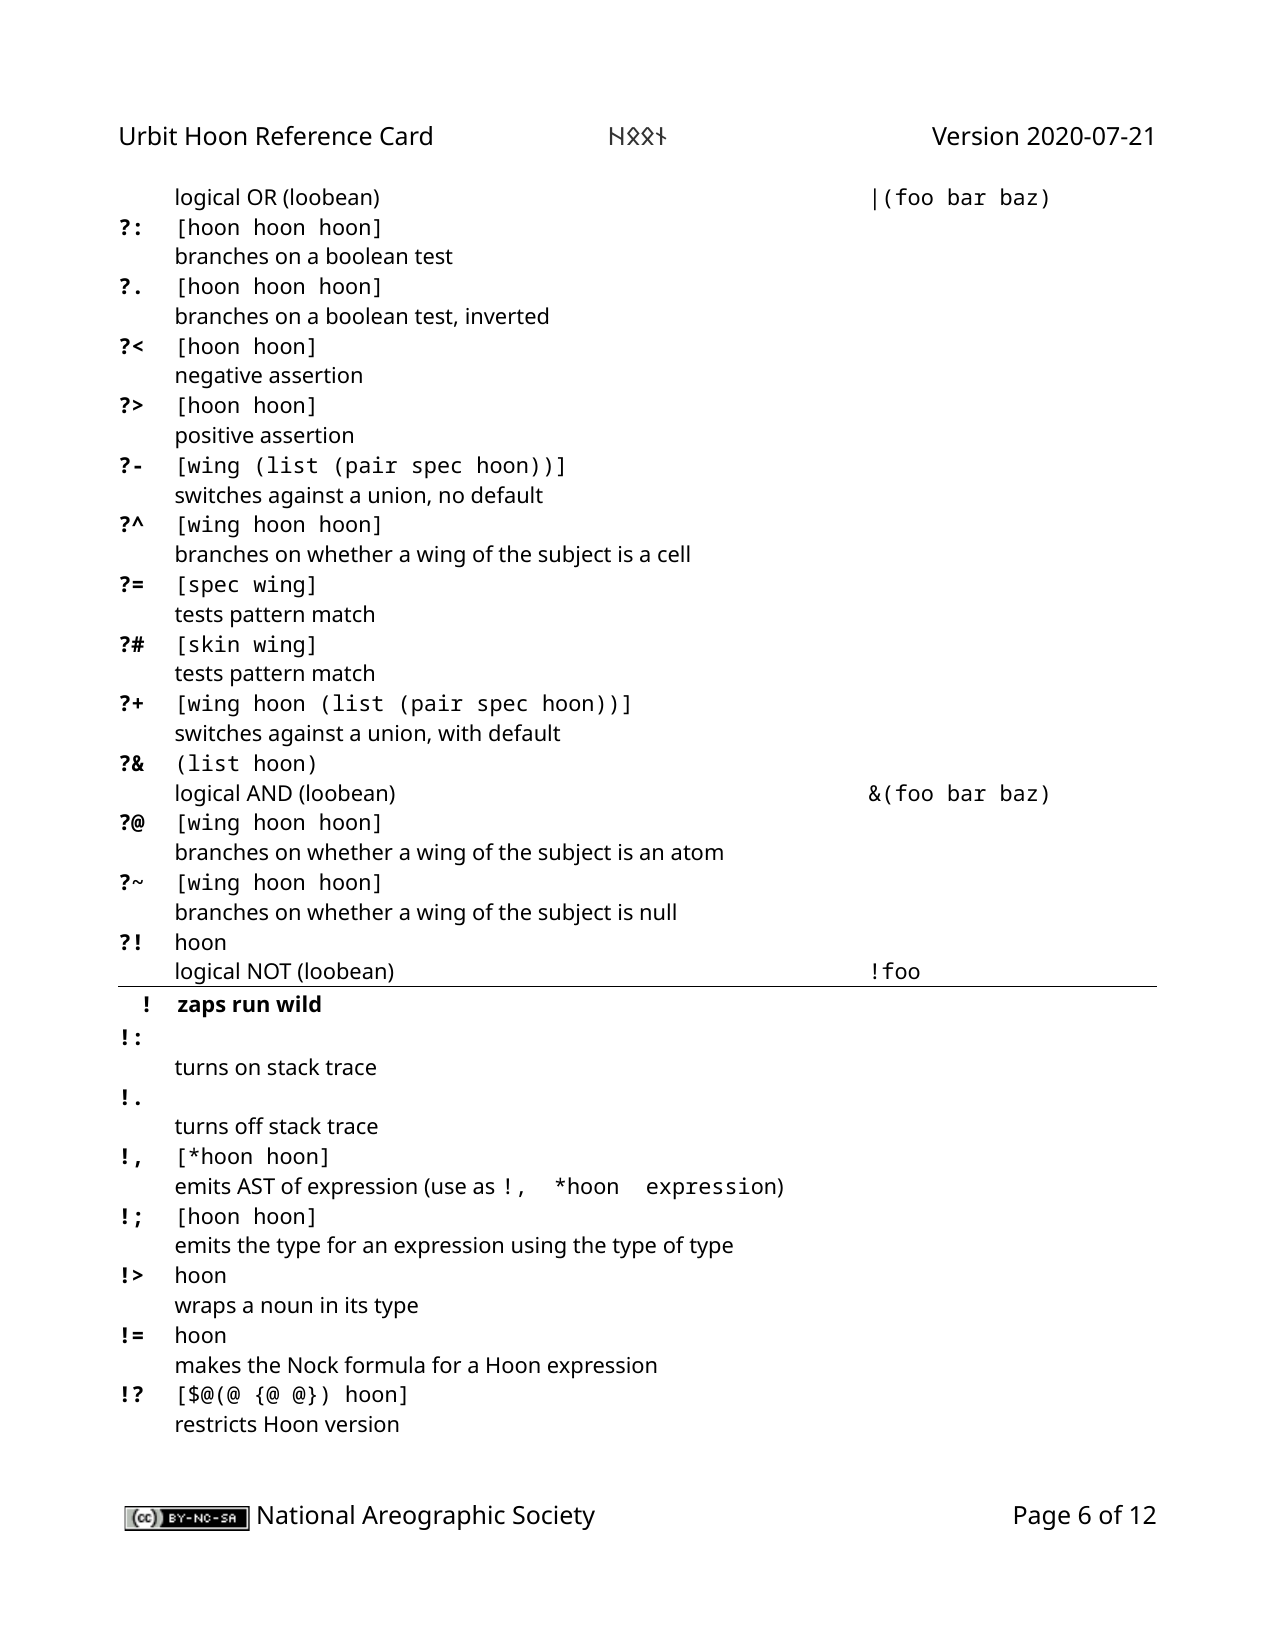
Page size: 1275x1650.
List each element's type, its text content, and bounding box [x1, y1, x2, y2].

table_cell [118, 1231, 174, 1260]
table_cell branches on a boolean test, inverted [174, 301, 1157, 331]
table_cell ?# [118, 629, 174, 658]
table_cell ?- [118, 450, 174, 479]
table_cell [spec wing] [174, 569, 1157, 599]
table_cell [174, 1082, 1157, 1111]
table_cell switches against a union, with default [174, 718, 1157, 748]
table_cell !. [118, 1082, 174, 1111]
table_cell [118, 420, 174, 450]
picture [124, 1506, 250, 1531]
table_cell != [118, 1320, 174, 1350]
table_cell [$@(@ {@ @}) hoon] [174, 1380, 1157, 1409]
table_cell [118, 658, 174, 688]
table_cell [118, 1171, 174, 1201]
table_cell restricts Hoon version [174, 1409, 1157, 1439]
table_cell [118, 599, 174, 628]
table_cell wraps a noun in its type [174, 1290, 1157, 1320]
table_cell branches on a boolean test [174, 241, 1157, 271]
table_cell !; [118, 1201, 174, 1231]
table_cell [118, 241, 174, 271]
table_cell [wing hoon hoon] [174, 867, 1157, 897]
table_cell [118, 480, 174, 509]
table_cell !? [118, 1380, 174, 1409]
table_cell |(foo bar baz) [868, 182, 1157, 211]
table_cell ! [118, 987, 174, 1022]
table_cell [118, 1350, 174, 1379]
table_cell [118, 778, 174, 807]
table_cell makes the Nock formula for a Hoon expression [174, 1350, 1157, 1379]
table_cell branches on whether a wing of the subject is an atom [174, 837, 1157, 867]
table_cell [118, 539, 174, 569]
table_cell tests pattern match [174, 658, 1157, 688]
table_cell [hoon hoon hoon] [174, 271, 1157, 301]
table_cell !> [118, 1260, 174, 1290]
table_cell hoon [174, 926, 868, 956]
table_cell ?= [118, 569, 174, 599]
table_cell logical AND (loobean) [174, 778, 868, 807]
table_cell [868, 926, 1157, 956]
table_cell ?< [118, 331, 174, 360]
table_cell [118, 182, 174, 211]
table_cell ?^ [118, 509, 174, 539]
table_cell [174, 1022, 1157, 1052]
table_cell positive assertion [174, 420, 1157, 450]
table_cell ?+ [118, 688, 174, 718]
table_cell logical OR (loobean) [174, 182, 868, 211]
table_cell [wing hoon (list (pair spec hoon))] [174, 688, 1157, 718]
table_cell [*hoon hoon] [174, 1141, 1157, 1171]
table_cell ?& [118, 748, 174, 777]
table_cell &(foo bar baz) [868, 778, 1157, 807]
table_cell !: [118, 1022, 174, 1052]
table_cell [118, 718, 174, 748]
table_cell [118, 1409, 174, 1439]
table_cell [118, 956, 174, 986]
table_cell branches on whether a wing of the subject is null [174, 897, 1157, 926]
table_cell [118, 897, 174, 926]
table_cell hoon [174, 1260, 1157, 1290]
table_cell [118, 1052, 174, 1082]
table_cell turns on stack trace [174, 1052, 1157, 1082]
table_cell [hoon hoon] [174, 1201, 1157, 1231]
table_cell [wing hoon hoon] [174, 509, 1157, 539]
table_cell [skin wing] [174, 629, 1157, 658]
table_cell [hoon hoon] [174, 390, 1157, 420]
table_cell ?> [118, 390, 174, 420]
table_cell ?: [118, 211, 174, 241]
table_cell [118, 1111, 174, 1141]
table_cell logical NOT (loobean) [174, 956, 868, 986]
table_cell [hoon hoon hoon] [174, 211, 1157, 241]
table_cell ?! [118, 926, 174, 956]
table_cell negative assertion [174, 360, 1157, 390]
table_cell zaps run wild [174, 987, 1157, 1022]
table_cell ?. [118, 271, 174, 301]
table_cell [wing (list (pair spec hoon))] [174, 450, 1157, 479]
table_cell hoon [174, 1320, 1157, 1350]
table_cell !, [118, 1141, 174, 1171]
table_cell (list hoon) [174, 748, 868, 777]
table_cell [118, 360, 174, 390]
table_cell ?~ [118, 867, 174, 897]
table_cell ?@ [118, 807, 174, 837]
table_cell [118, 301, 174, 331]
table_cell emits AST of expression (use as !, *hoon expression) [174, 1171, 1157, 1201]
table_cell [hoon hoon] [174, 331, 1157, 360]
table_cell !foo [868, 956, 1157, 986]
table_cell switches against a union, no default [174, 480, 1157, 509]
table_cell [118, 837, 174, 867]
table_cell emits the type for an expression using the type of type [174, 1231, 1157, 1260]
table_cell [868, 748, 1157, 777]
table_cell [wing hoon hoon] [174, 807, 1157, 837]
table_cell tests pattern match [174, 599, 1157, 628]
table_cell turns off stack trace [174, 1111, 1157, 1141]
table_cell [118, 1290, 174, 1320]
table_cell branches on whether a wing of the subject is a cell [174, 539, 1157, 569]
